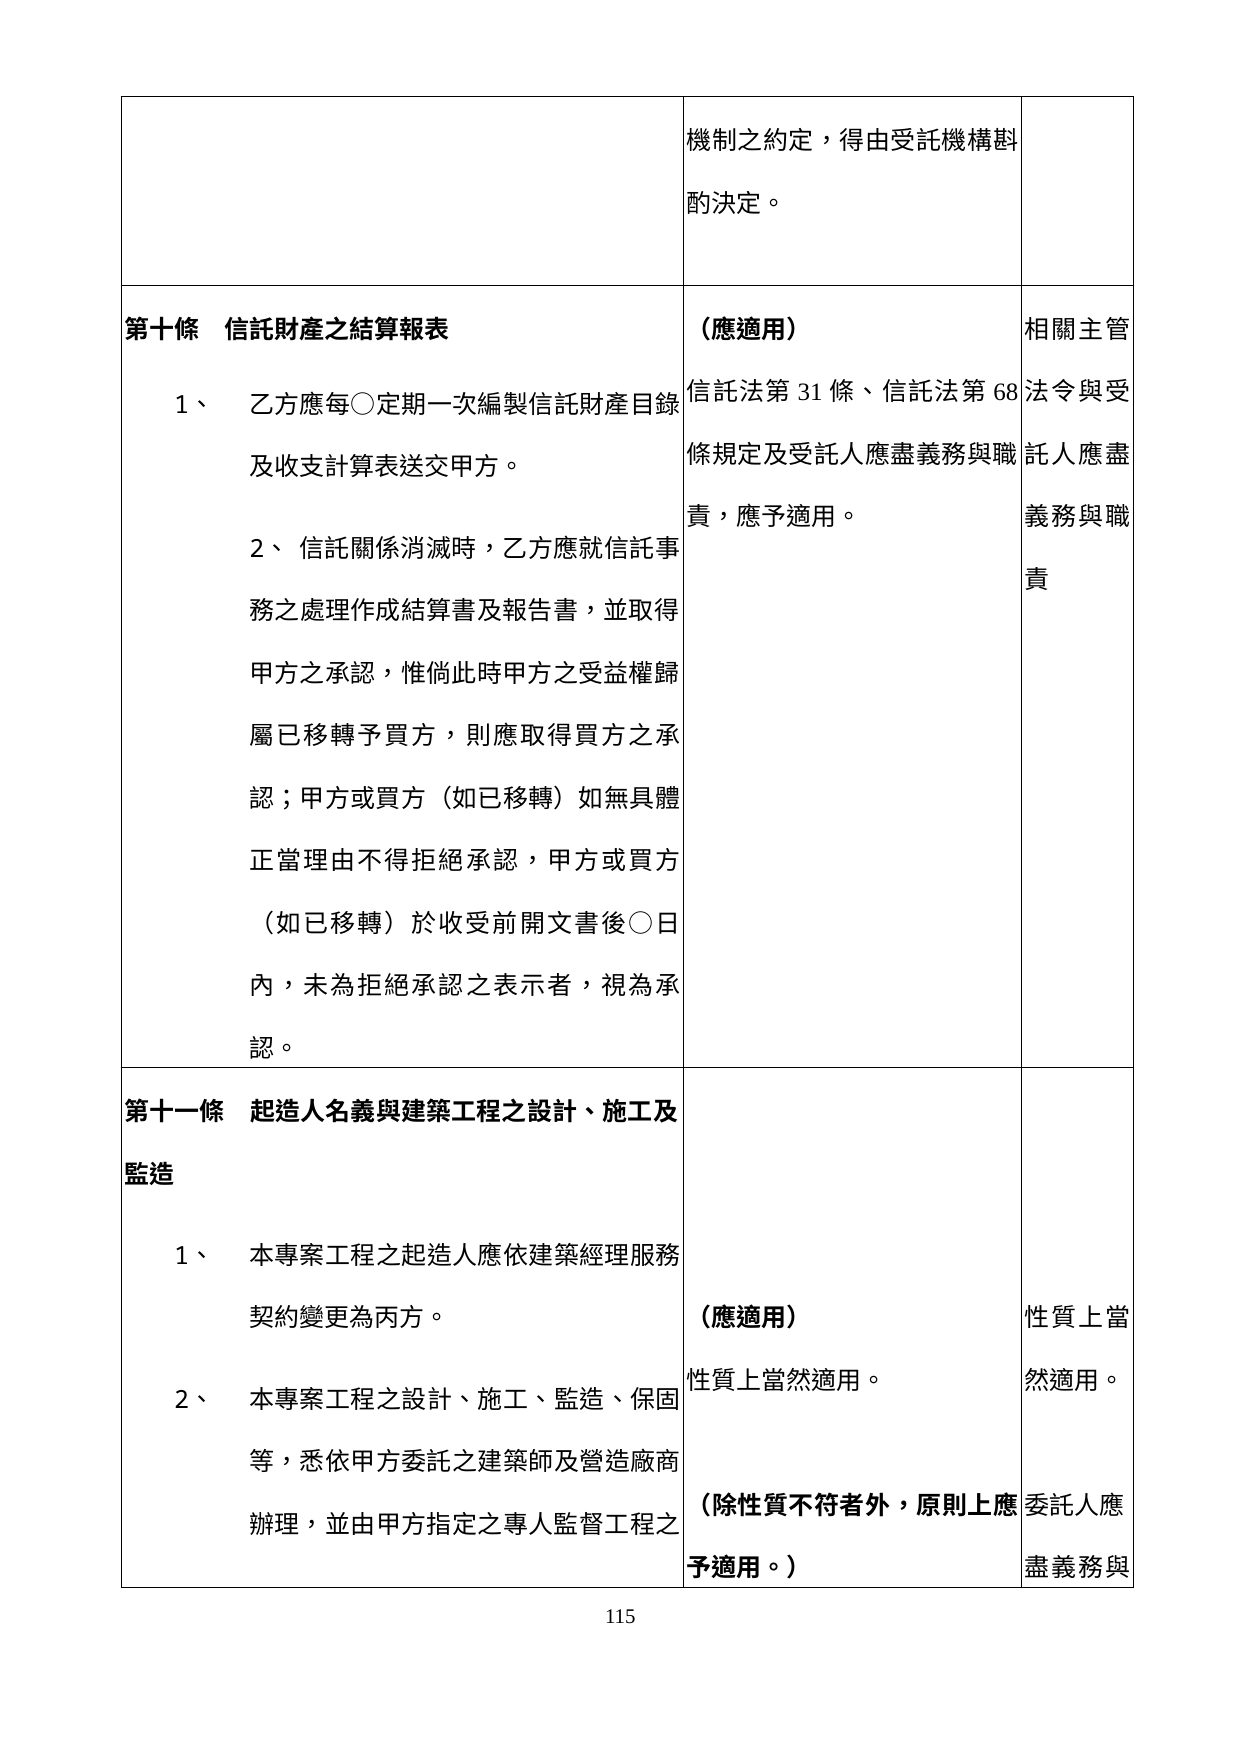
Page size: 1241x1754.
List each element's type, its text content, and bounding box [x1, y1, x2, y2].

table_cell 第十一條 起造人名義與建築工程之設計、施工及監造 本專案工程之起造人應依建築經理服務契約變更為丙方。 本專案工程之設計、施工、監造、保固等，悉依甲方委託之建築師及營造廠商辦理，並由甲方指定之專人監督工程之 [122, 1068, 683, 1587]
table_cell 性質上當然適用。 委託人應 盡義務與 [1022, 1068, 1133, 1587]
table_cell （應適用） 信託法第31條、信託法第68條規定及受託人應盡義務與職責，應予適用。 [684, 286, 1021, 1067]
table_cell （應適用） 性質上當然適用。 （除性質不符者外，原則上應予適用。） [684, 1068, 1021, 1587]
table_cell [1022, 97, 1133, 285]
table_cell 機制之約定，得由受託機構斟酌決定。 [684, 97, 1021, 285]
table_cell 第十條 信託財產之結算報表 乙方應每○定期一次編製信託財產目錄及收支計算表送交甲方。 信託關係消滅時，乙方應就信託事務之處理作成結算書及報告書，並取得甲方之承認，惟倘此時甲方之受益權歸屬已移轉予買方，則應取得買方之承認；甲方或買方（如已移轉）如無具體正當理由不得拒絕承認，甲方或買方（如已移轉）於收受前開文書後○日內，未為拒絕承認之表示者，視為承認。 [122, 286, 683, 1067]
table_cell 相關主管法令與受託人應盡義務與職責 [1022, 286, 1133, 1067]
table_cell [122, 97, 683, 285]
